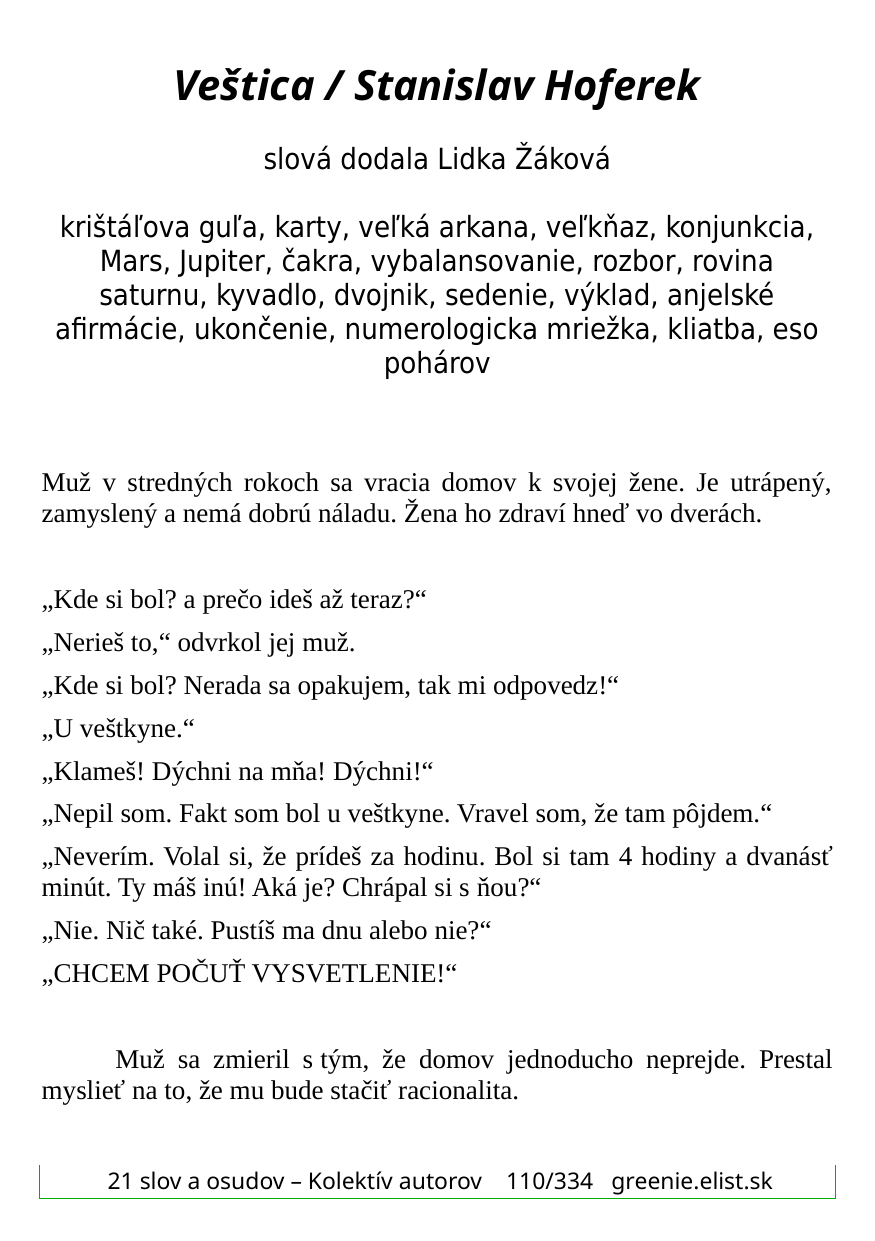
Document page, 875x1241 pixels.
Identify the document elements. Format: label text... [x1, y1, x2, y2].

text „Neverím. Volal si, že prídeš za hodinu. Bol si tam 4 hodiny a dvanásť minút. Ty máš inú! Aká je? Chrápal si s ňou?“ [41, 840, 833, 903]
text „Kde si bol? Nerada sa opakujem, tak mi odpovedz!“ [41, 669, 833, 700]
text krištáľova guľa, karty, veľká arkana, veľkňaz, konjunkcia, Mars, Jupiter, čakra, vybalansovanie, rozbor, rovina saturnu, kyvadlo, dvojnik, sedenie, výklad, anjelské afirmácie, ukončenie, numerologicka mriežka, kliatba, eso pohárov [41, 210, 833, 380]
text „Kde si bol? a prečo ideš až teraz?“ [41, 583, 833, 614]
text „U veštkyne.“ [41, 712, 833, 743]
text slová dodala Lidka Žáková [41, 142, 833, 176]
text Muž sa zmieril s tým, že domov jednoducho neprejde. Prestal myslieť na to, že mu bude stačiť racionalita. [41, 1043, 833, 1106]
text „Nepil som. Fakt som bol u veštkyne. Vravel som, že tam pôjdem.“ [41, 797, 833, 829]
text „Klameš! Dýchni na mňa! Dýchni!“ [41, 754, 833, 786]
text „Nerieš to,“ odvrkol jej muž. [41, 626, 833, 657]
text „CHCEM POČUŤ VYSVETLENIE!“ [41, 957, 833, 988]
text „Nie. Nič také. Pustíš ma dnu alebo nie?“ [41, 914, 833, 946]
text Muž v stredných rokoch sa vracia domov k svojej žene. Je utrápený, zamyslený a nemá dobrú náladu. Žena ho zdraví hneď vo dverách. [41, 466, 833, 528]
subtitle Veštica / Stanislav Hoferek [41, 56, 833, 113]
